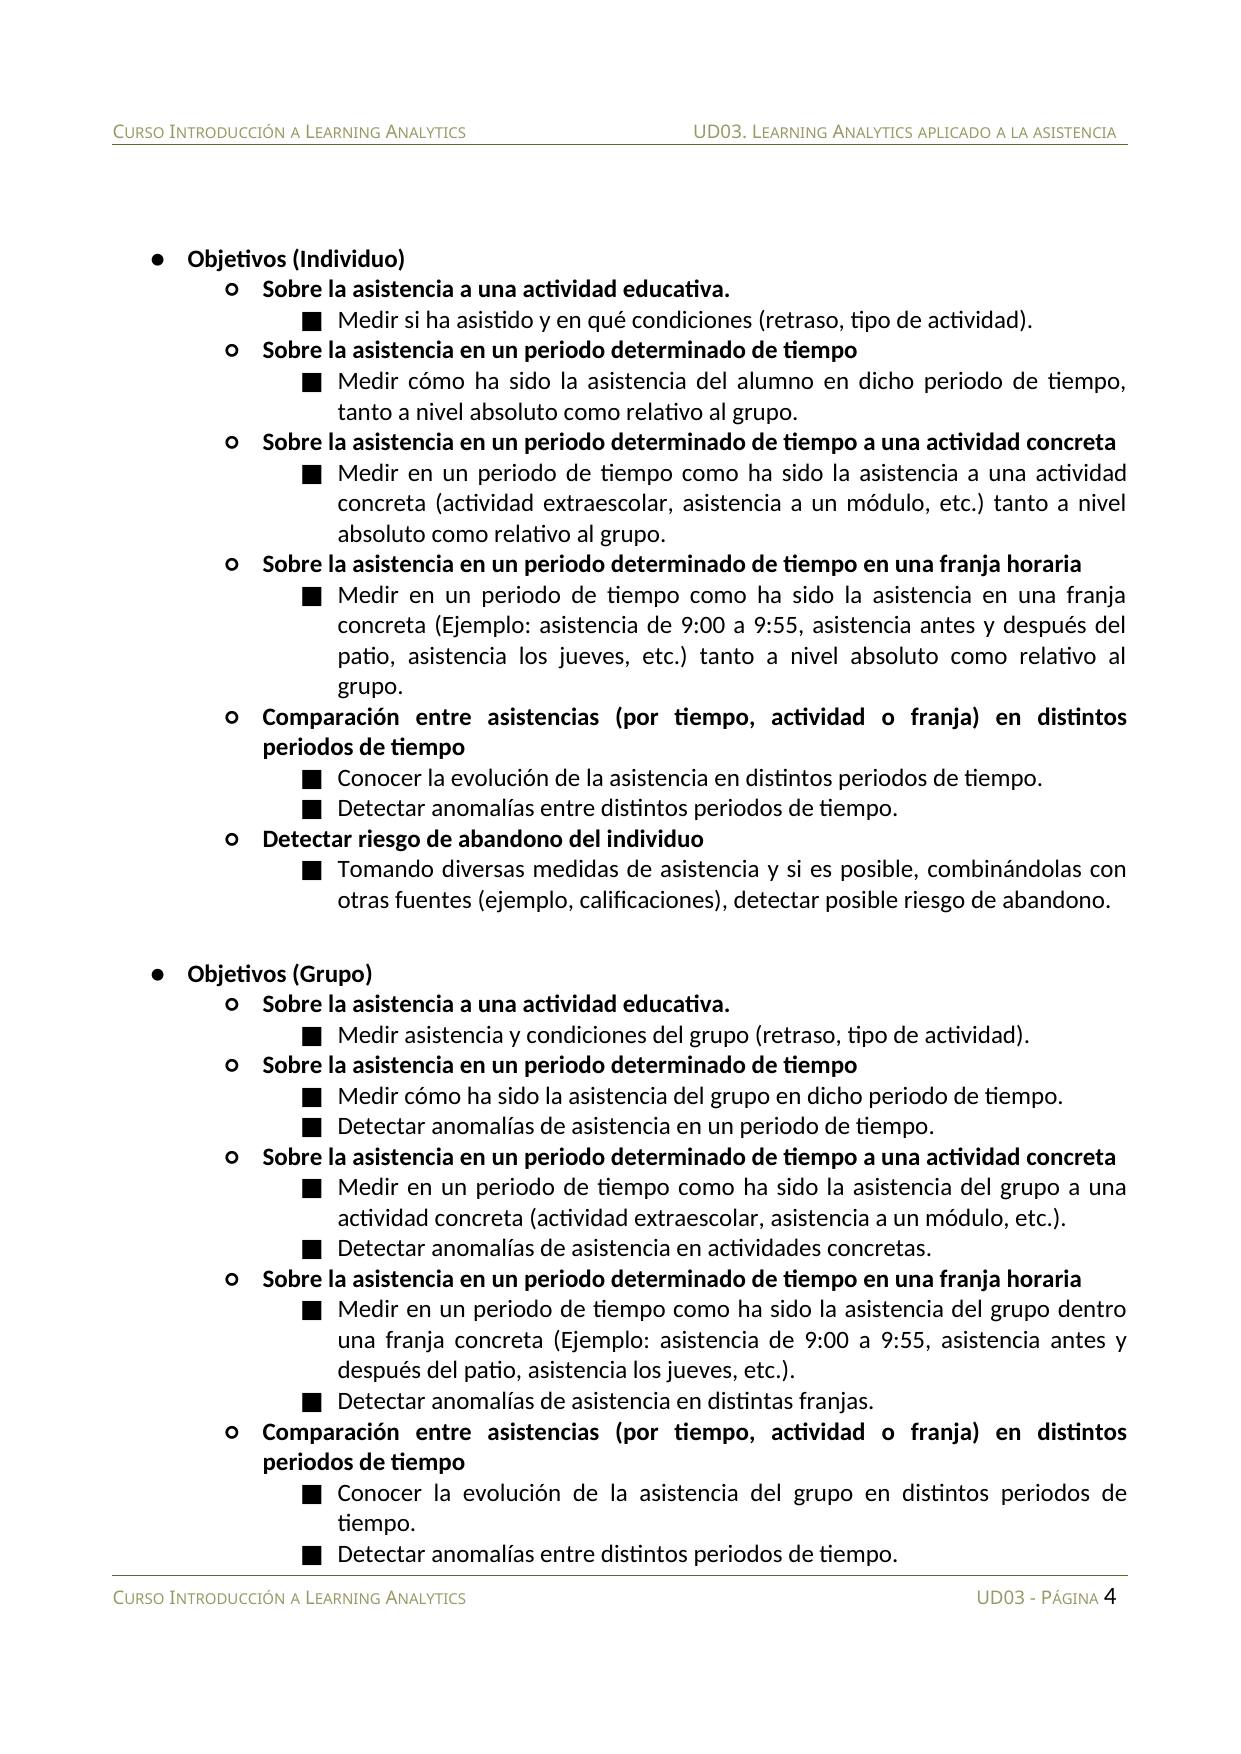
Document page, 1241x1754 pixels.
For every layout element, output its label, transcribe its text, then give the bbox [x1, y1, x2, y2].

list Sobre la asistencia en un periodo determinado de tiempo a una actividad concreta [225, 1141, 1128, 1172]
list Sobre la asistencia en un periodo determinado de tiempo [225, 1049, 1128, 1080]
list Sobre la asistencia a una actividad educativa. [225, 273, 1128, 304]
list Conocer la evolución de la asistencia en distintos periodos de tiempo. [300, 762, 1128, 792]
list Medir en un periodo de tiempo como ha sido la asistencia a una actividad concreta (actividad extraescolar, asistencia a un módulo, etc.) tanto a nivel absoluto como relativo al grupo. [300, 457, 1128, 548]
list Detectar anomalías de asistencia en actividades concretas. [300, 1233, 1128, 1263]
list Objetivos (Individuo) [150, 243, 1128, 273]
list Detectar riesgo de abandono del individuo [225, 823, 1128, 853]
list Detectar anomalías entre distintos periodos de tiempo. [300, 792, 1128, 823]
list Medir en un periodo de tiempo como ha sido la asistencia en una franja concreta (Ejemplo: asistencia de 9:00 a 9:55, asistencia antes y después del patio, asistencia los jueves, etc.) tanto a nivel absoluto como relativo al grupo. [300, 579, 1128, 701]
list Medir cómo ha sido la asistencia del alumno en dicho periodo de tiempo, tanto a nivel absoluto como relativo al grupo. [300, 365, 1128, 426]
list Comparación entre asistencias (por tiempo, actividad o franja) en distintos periodos de tiempo [225, 701, 1128, 762]
list Medir en un periodo de tiempo como ha sido la asistencia del grupo dentro una franja concreta (Ejemplo: asistencia de 9:00 a 9:55, asistencia antes y después del patio, asistencia los jueves, etc.). [300, 1294, 1128, 1385]
list Sobre la asistencia en un periodo determinado de tiempo a una actividad concreta [225, 426, 1128, 457]
list Sobre la asistencia en un periodo determinado de tiempo [225, 334, 1128, 365]
list Medir cómo ha sido la asistencia del grupo en dicho periodo de tiempo. [300, 1080, 1128, 1111]
list Medir en un periodo de tiempo como ha sido la asistencia del grupo a una actividad concreta (actividad extraescolar, asistencia a un módulo, etc.). [300, 1172, 1128, 1233]
list Detectar anomalías entre distintos periodos de tiempo. [300, 1538, 1128, 1568]
list Detectar anomalías de asistencia en un periodo de tiempo. [300, 1111, 1128, 1141]
list Medir asistencia y condiciones del grupo (retraso, tipo de actividad). [300, 1019, 1128, 1049]
list Conocer la evolución de la asistencia del grupo en distintos periodos de tiempo. [300, 1477, 1128, 1538]
list Comparación entre asistencias (por tiempo, actividad o franja) en distintos periodos de tiempo [225, 1416, 1128, 1477]
list Sobre la asistencia a una actividad educativa. [225, 988, 1128, 1019]
list Sobre la asistencia en un periodo determinado de tiempo en una franja horaria [225, 1263, 1128, 1294]
list Objetivos (Grupo) [150, 958, 1128, 988]
list Detectar anomalías de asistencia en distintas franjas. [300, 1385, 1128, 1416]
list Tomando diversas medidas de asistencia y si es posible, combinándolas con otras fuentes (ejemplo, calificaciones), detectar posible riesgo de abandono. [300, 853, 1128, 914]
list Sobre la asistencia en un periodo determinado de tiempo en una franja horaria [225, 548, 1128, 579]
list Medir si ha asistido y en qué condiciones (retraso, tipo de actividad). [300, 304, 1128, 334]
